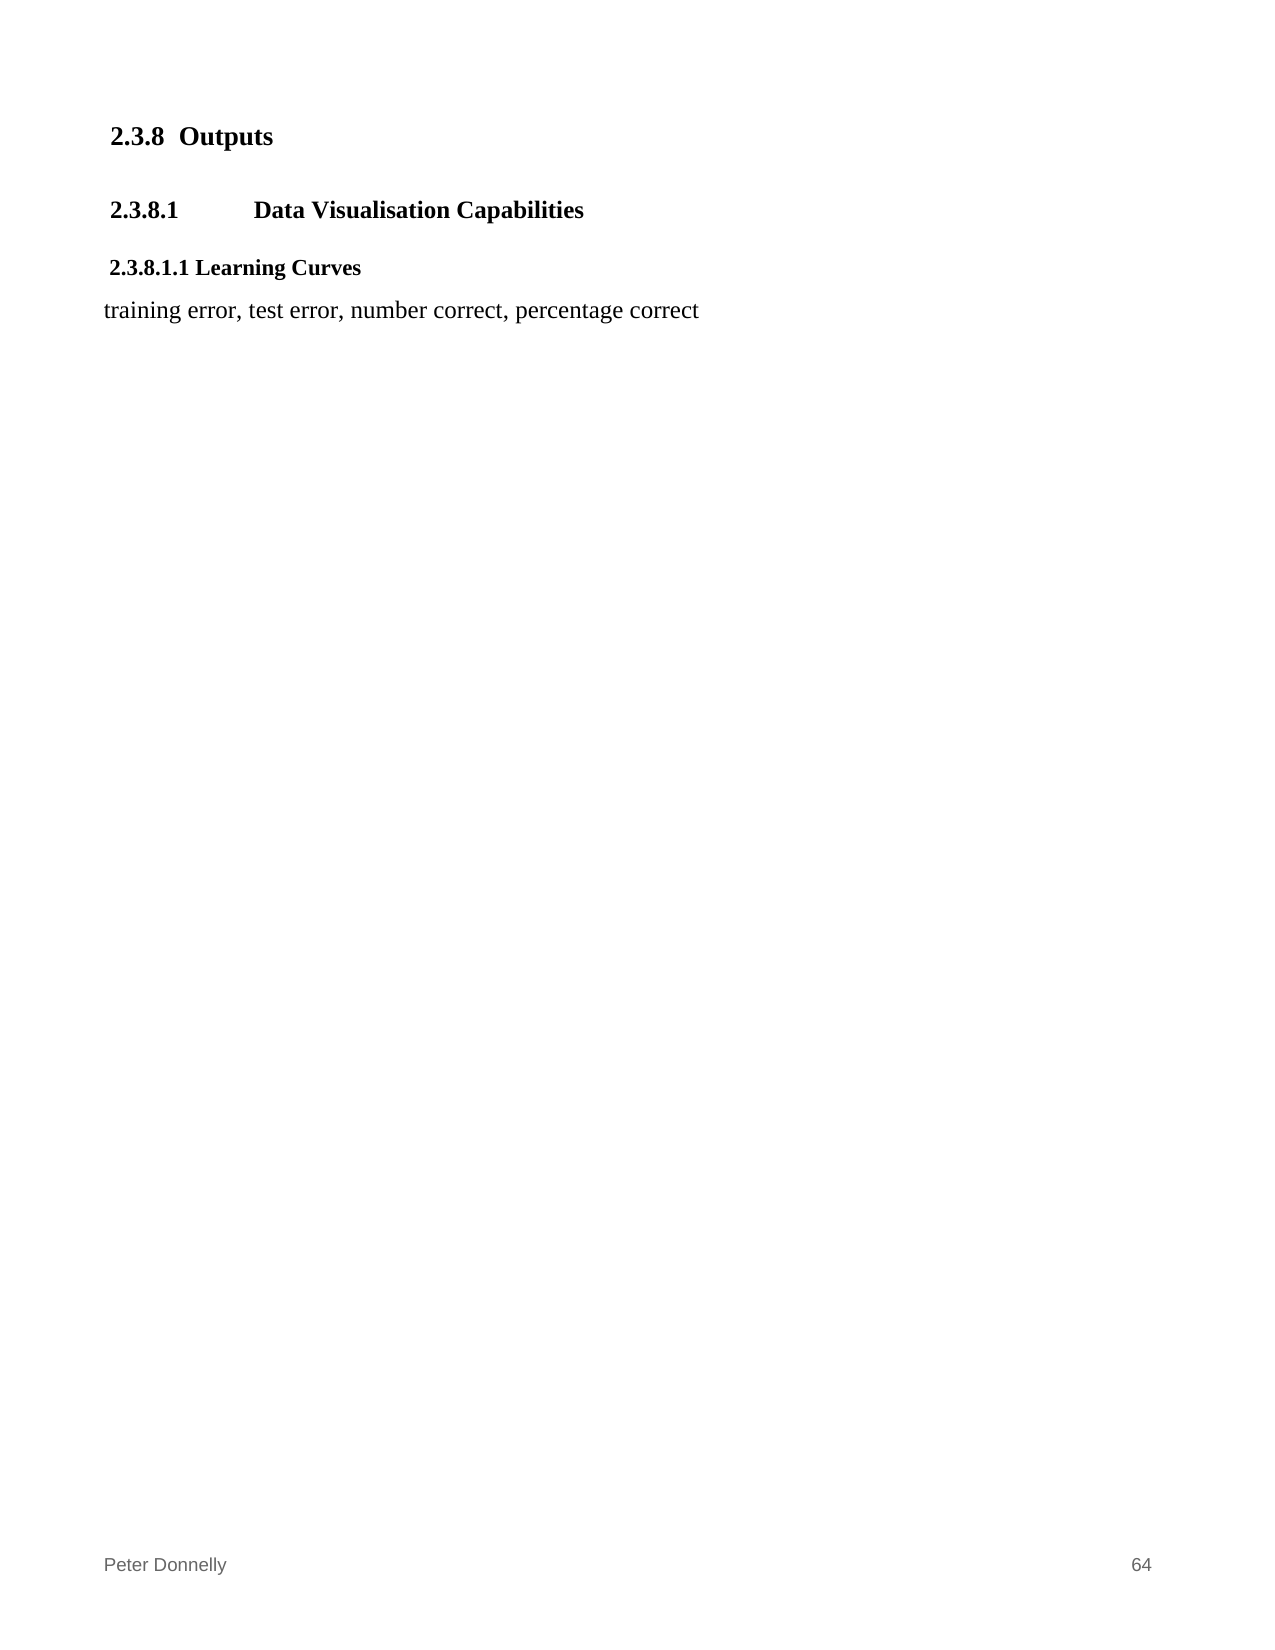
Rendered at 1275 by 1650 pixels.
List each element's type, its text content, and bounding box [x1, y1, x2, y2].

text training error, test error, number correct, percentage correct [103, 296, 1181, 324]
subtitle Learning Curves [103, 254, 1181, 281]
subtitle Data Visualisation Capabilities [103, 195, 1181, 224]
subtitle Outputs [103, 120, 1181, 151]
